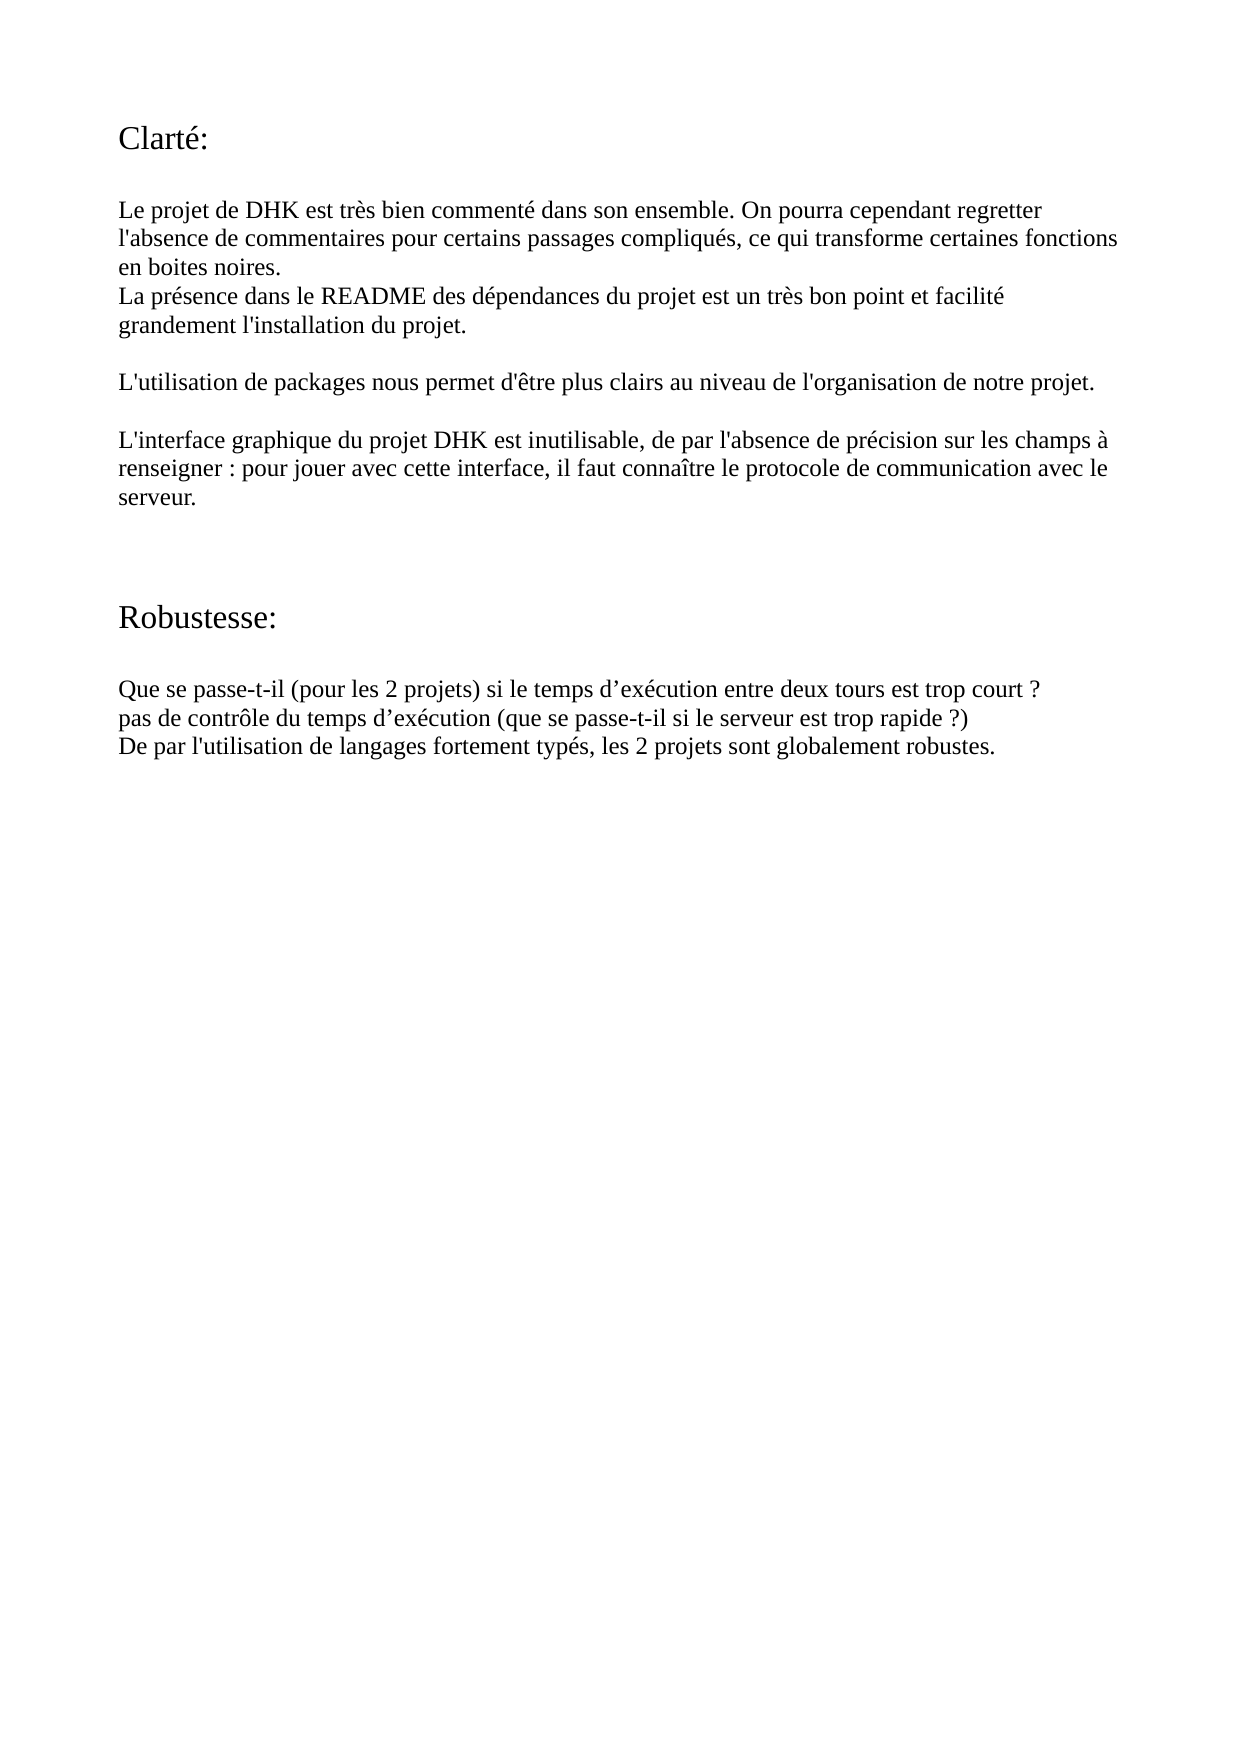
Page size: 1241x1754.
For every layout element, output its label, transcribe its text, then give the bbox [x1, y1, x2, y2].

text Que se passe-t-il (pour les 2 projets) si le temps d’exécution entre deux tours est trop court ? [118, 674, 1122, 703]
text L'interface graphique du projet DHK est inutilisable, de par l'absence de précision sur les champs à renseigner : pour jouer avec cette interface, il faut connaître le protocole de communication avec le serveur. [118, 425, 1122, 511]
text Le projet de DHK est très bien commenté dans son ensemble. On pourra cependant regretter l'absence de commentaires pour certains passages compliqués, ce qui transforme certaines fonctions en boites noires. [118, 195, 1122, 281]
text Robustesse: [118, 597, 1122, 636]
text L'utilisation de packages nous permet d'être plus clairs au niveau de l'organisation de notre projet. [118, 367, 1122, 396]
text pas de contrôle du temps d’exécution (que se passe-t-il si le serveur est trop rapide ?) [118, 703, 1122, 731]
text Clarté: [118, 118, 1122, 156]
text De par l'utilisation de langages fortement typés, les 2 projets sont globalement robustes. [118, 731, 1122, 760]
text La présence dans le README des dépendances du projet est un très bon point et facilité grandement l'installation du projet. [118, 281, 1122, 338]
